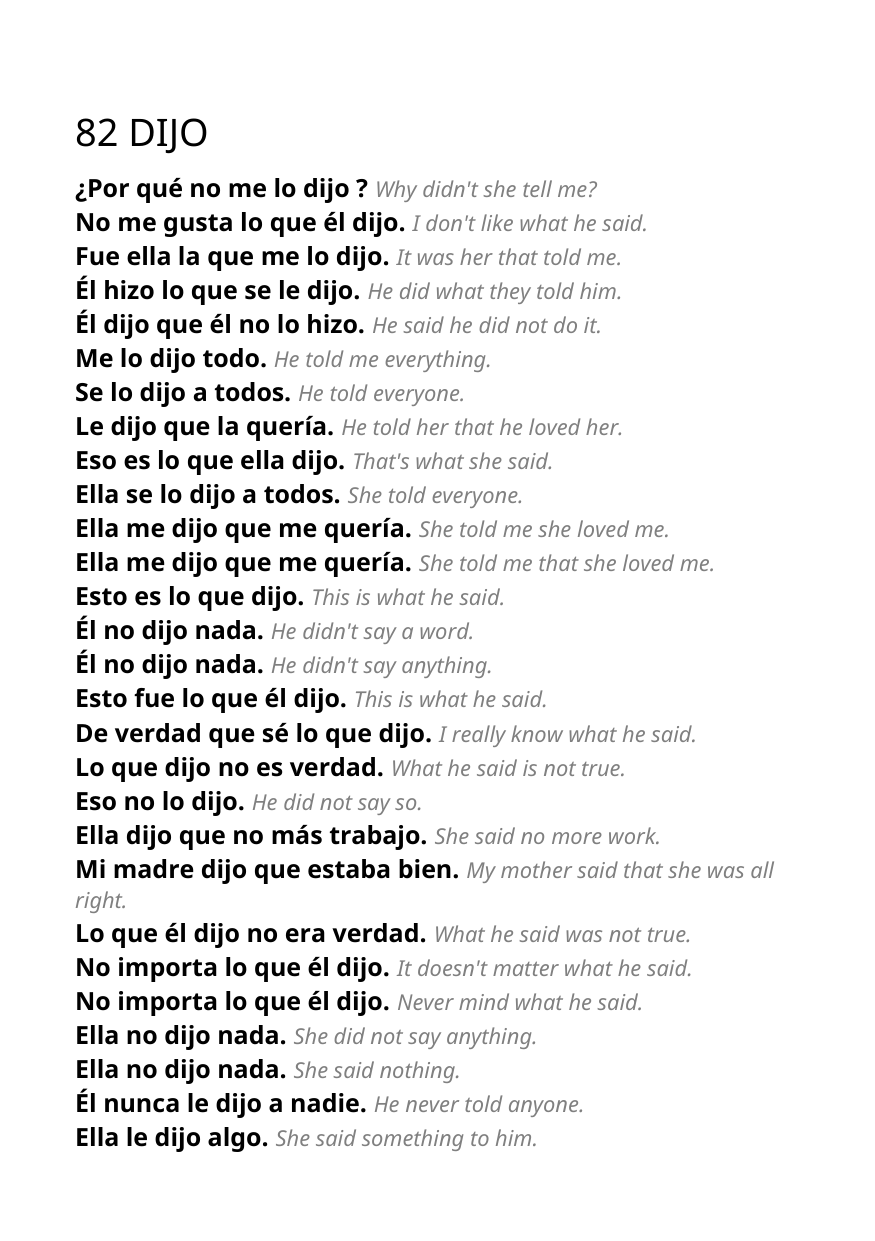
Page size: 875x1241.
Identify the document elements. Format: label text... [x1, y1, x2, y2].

text Ella me dijo que me quería. She told me she loved me. [75, 511, 799, 545]
text Lo que dijo no es verdad. What he said is not true. [75, 749, 799, 783]
text Él no dijo nada. He didn't say anything. [75, 647, 799, 681]
text Ella se lo dijo a todos. She told everyone. [75, 477, 799, 511]
text Ella le dijo algo. She said something to him. [75, 1120, 799, 1154]
text De verdad que sé lo que dijo. I really know what he said. [75, 715, 799, 749]
text Él dijo que él no lo hizo. He said he did not do it. [75, 306, 799, 341]
text Ella no dijo nada. She said nothing. [75, 1052, 799, 1086]
text Él no dijo nada. He didn't say a word. [75, 613, 799, 647]
subtitle 82 DIJO [75, 106, 799, 158]
text Fue ella la que me lo dijo. It was her that told me. [75, 238, 799, 272]
text Le dijo que la quería. He told her that he loved her. [75, 409, 799, 443]
text Esto es lo que dijo. This is what he said. [75, 579, 799, 613]
text Él nunca le dijo a nadie. He never told anyone. [75, 1086, 799, 1120]
text Lo que él dijo no era verdad. What he said was not true. [75, 915, 799, 949]
text No importa lo que él dijo. It doesn't matter what he said. [75, 949, 799, 983]
text No me gusta lo que él dijo. I don't like what he said. [75, 204, 799, 238]
text No importa lo que él dijo. Never mind what he said. [75, 983, 799, 1017]
text Se lo dijo a todos. He told everyone. [75, 374, 799, 409]
text Ella no dijo nada. She did not say anything. [75, 1017, 799, 1052]
text Ella dijo que no más trabajo. She said no more work. [75, 817, 799, 851]
text Ella me dijo que me quería. She told me that she loved me. [75, 545, 799, 579]
text ¿Por qué no me lo dijo ? Why didn't she tell me? [75, 170, 799, 204]
text Eso no lo dijo. He did not say so. [75, 783, 799, 817]
text Esto fue lo que él dijo. This is what he said. [75, 681, 799, 715]
text Él hizo lo que se le dijo. He did what they told him. [75, 272, 799, 306]
text Mi madre dijo que estaba bien. My mother said that she was all right. [75, 851, 799, 915]
text Me lo dijo todo. He told me everything. [75, 341, 799, 374]
text Eso es lo que ella dijo. That's what she said. [75, 443, 799, 477]
